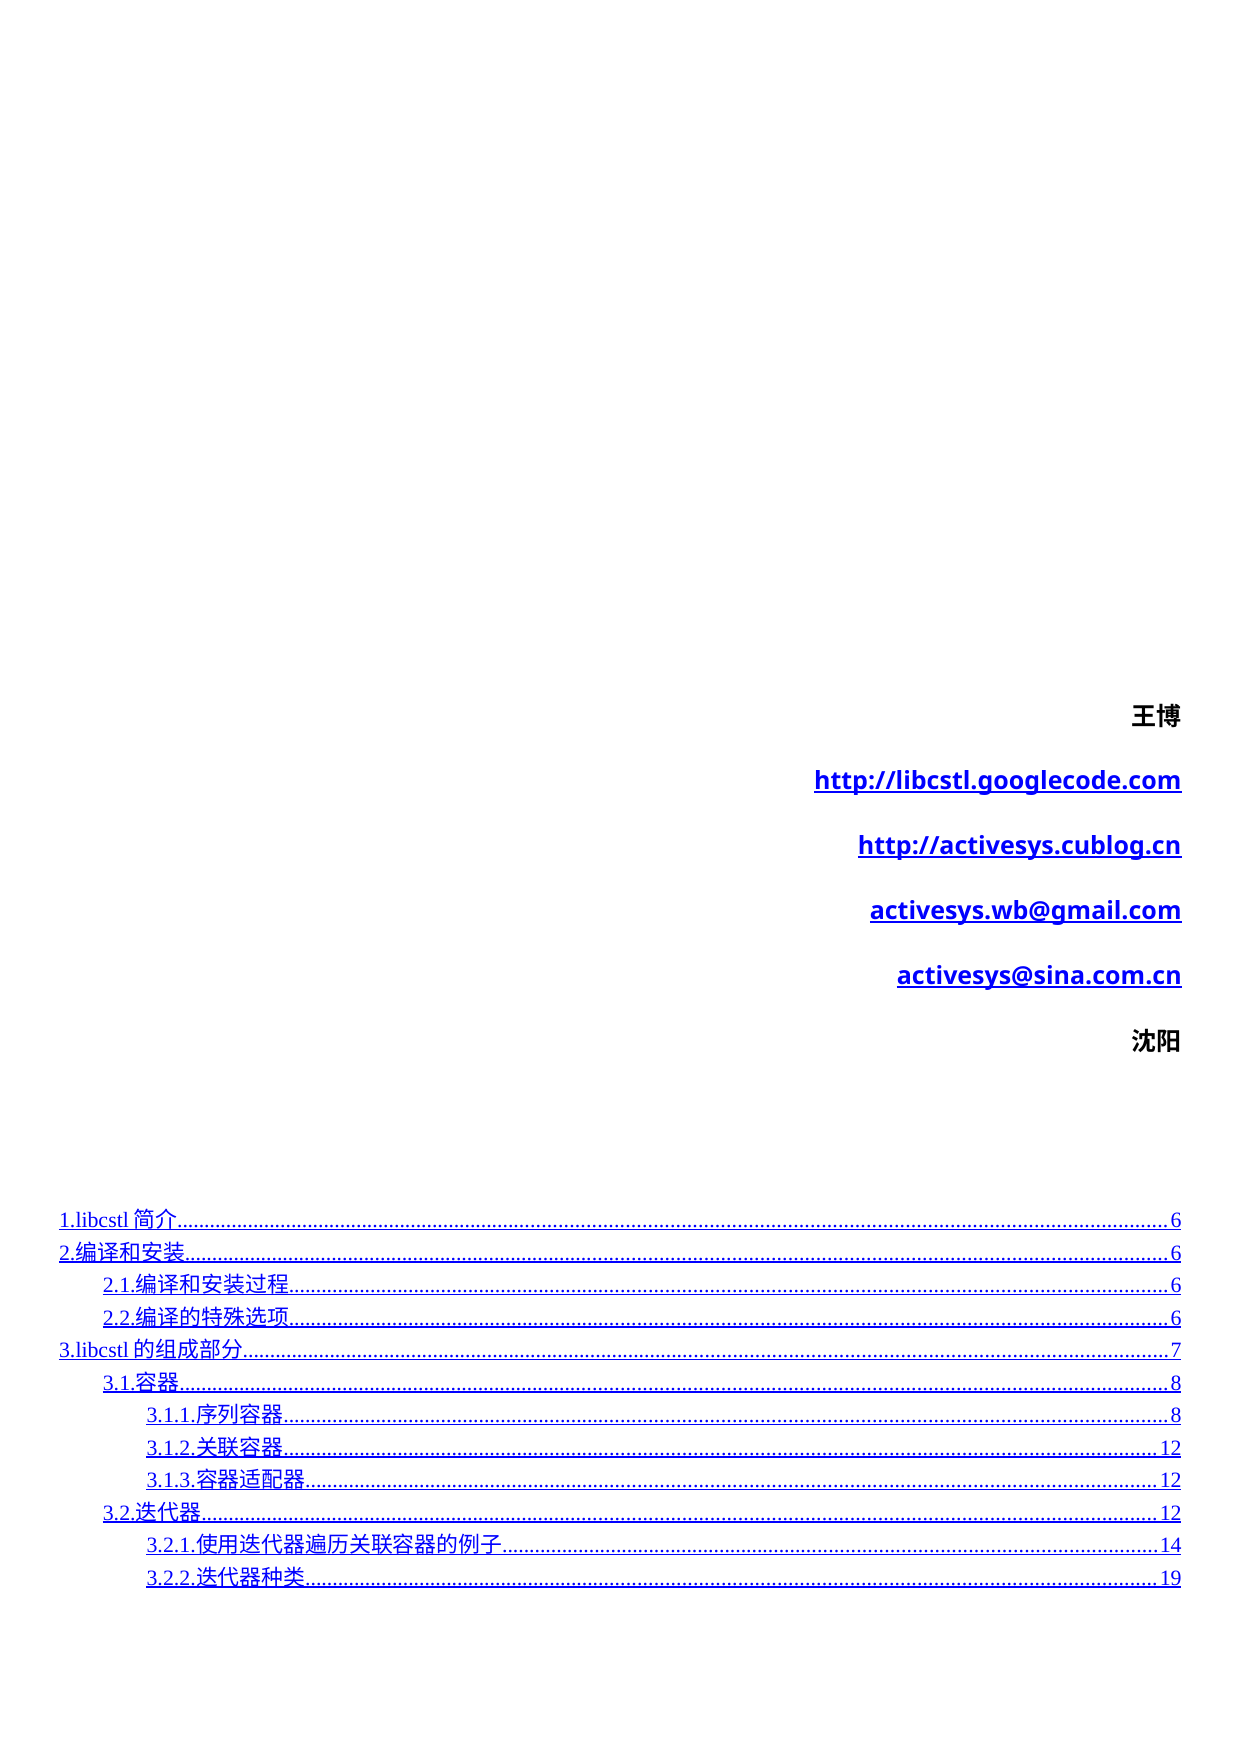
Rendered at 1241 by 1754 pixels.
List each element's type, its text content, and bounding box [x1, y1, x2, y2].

text [146, 1490, 1181, 1494]
text [103, 1523, 1181, 1527]
text 2.2.编译的特殊选项 6 [103, 1299, 1181, 1326]
text http://activesys.cublog.cn [59, 812, 1181, 877]
text [103, 1393, 1181, 1397]
text [146, 1588, 1181, 1592]
text 2.1.编译和安装过程 6 [103, 1267, 1181, 1294]
text [103, 1328, 1181, 1332]
text 3.1.1.序列容器 8 [146, 1397, 1181, 1424]
text [59, 1263, 1181, 1267]
text 王博 [59, 682, 1181, 747]
text [146, 1425, 1181, 1429]
text 1.libcstl简介 6 [59, 1202, 1181, 1229]
text 3.2.迭代器 12 [103, 1494, 1181, 1521]
text 3.2.2.迭代器种类 19 [146, 1559, 1181, 1586]
text [59, 1360, 1181, 1364]
text 3.libcstl的组成部分 7 [59, 1332, 1181, 1359]
text [146, 1458, 1181, 1462]
text 3.1.2.关联容器 12 [146, 1429, 1181, 1456]
text 3.1.容器 8 [103, 1364, 1181, 1391]
text activesys@sina.com.cn [59, 942, 1181, 1007]
text [103, 1295, 1181, 1299]
text activesys.wb@gmail.com [59, 877, 1181, 942]
text 2.编译和安装 6 [59, 1234, 1181, 1261]
text 3.1.3.容器适配器 12 [146, 1462, 1181, 1489]
text http://libcstl.googlecode.com [59, 747, 1181, 812]
text 沈阳 [59, 1007, 1181, 1072]
text [59, 1230, 1181, 1234]
text 3.2.1.使用迭代器遍历关联容器的例子 14 [146, 1527, 1181, 1554]
text [146, 1555, 1181, 1559]
